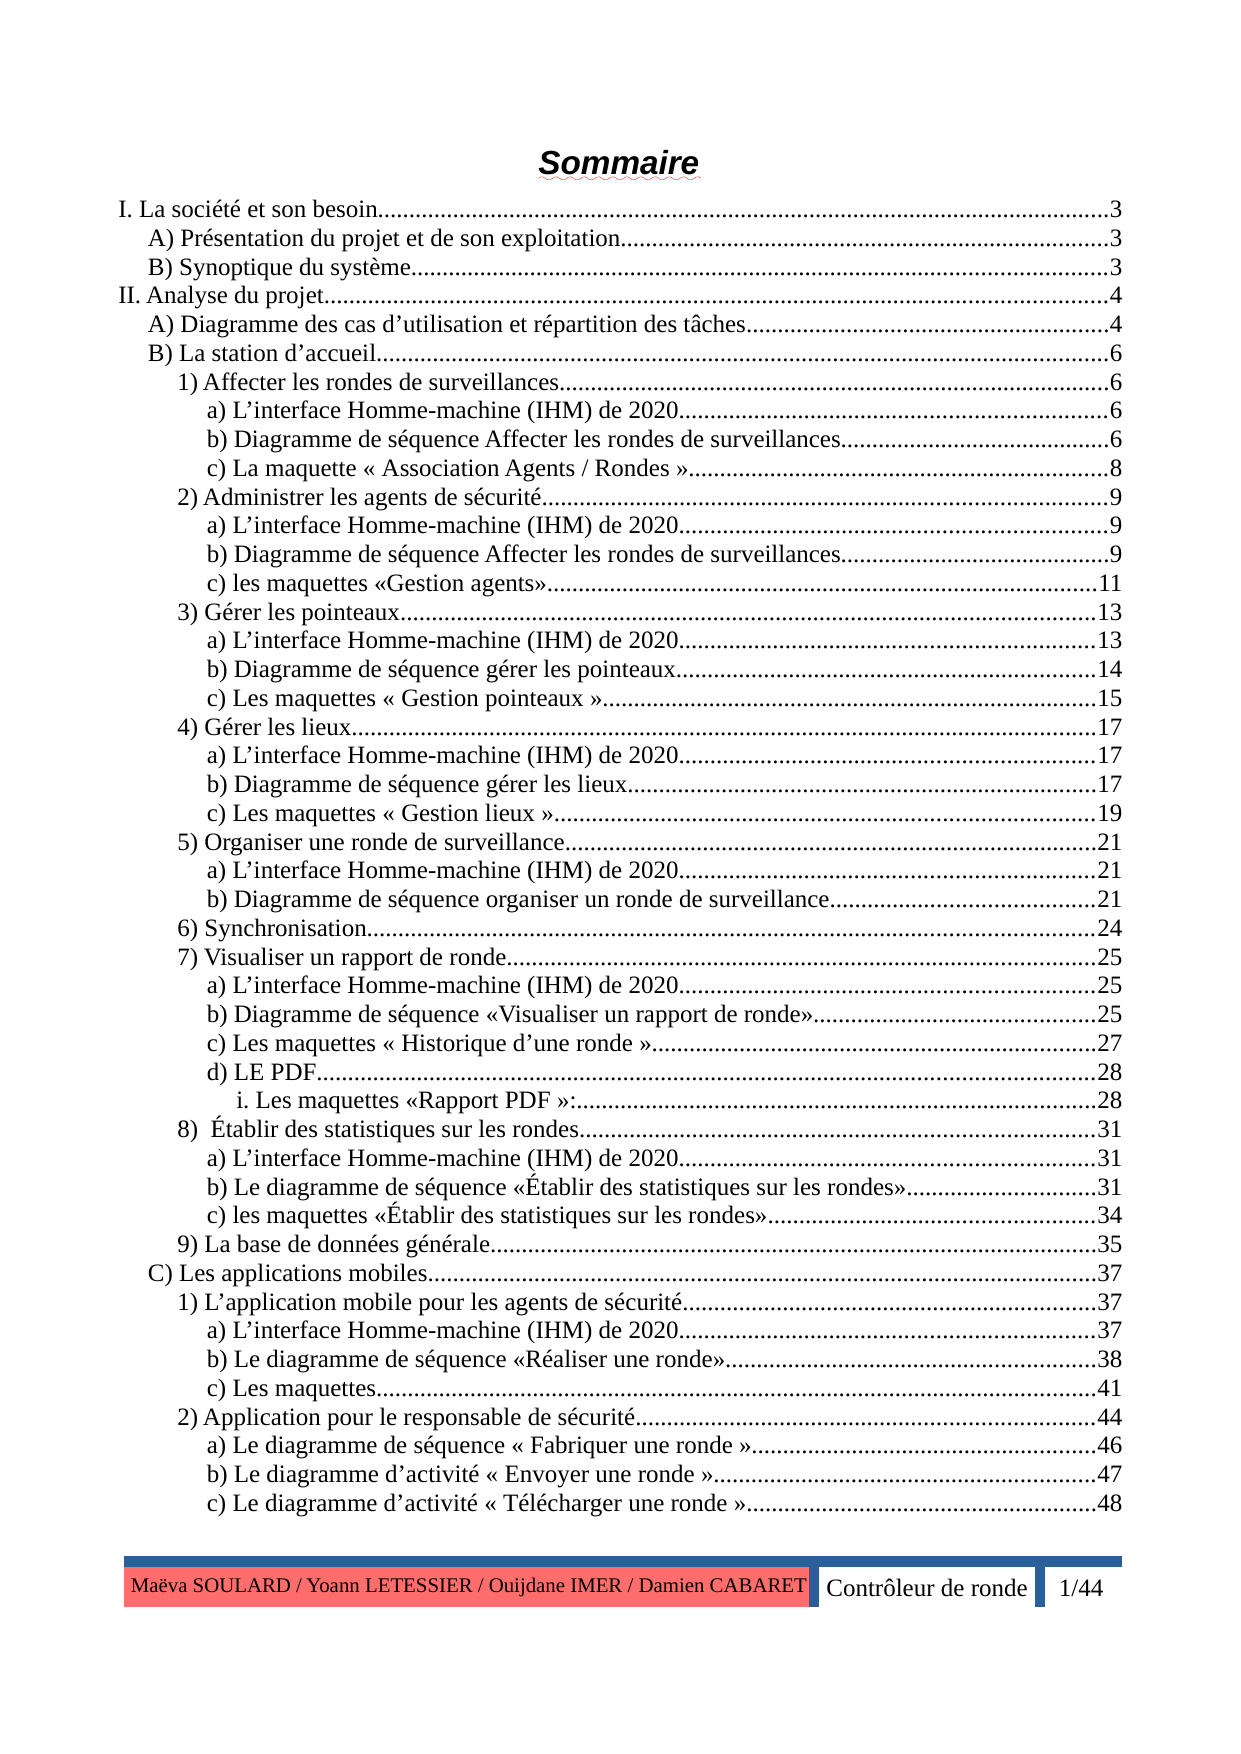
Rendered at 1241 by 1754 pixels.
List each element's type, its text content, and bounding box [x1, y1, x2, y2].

text c) Les maquettes « Gestion lieux » 19 [207, 798, 1122, 827]
text i. Les maquettes «Rapport PDF »: 28 [236, 1085, 1122, 1114]
text 2) Application pour le responsable de sécurité 44 [177, 1402, 1122, 1430]
text c) Les maquettes « Gestion pointeaux » 15 [207, 683, 1122, 712]
text c) Les maquettes « Historique d’une ronde » 27 [207, 1028, 1122, 1057]
text a) L’interface Homme-machine (IHM) de 2020 13 [207, 625, 1122, 654]
text b) Diagramme de séquence «Visualiser un rapport de ronde» 25 [207, 999, 1122, 1028]
text 4) Gérer les lieux 17 [177, 712, 1122, 740]
text 6) Synchronisation 24 [177, 913, 1122, 942]
text II. Analyse du projet 4 [118, 280, 1122, 309]
text 1) Affecter les rondes de surveillances 6 [177, 367, 1122, 395]
text b) Diagramme de séquence gérer les lieux 17 [207, 769, 1122, 798]
text C) Les applications mobiles 37 [148, 1258, 1122, 1287]
text b) Diagramme de séquence gérer les pointeaux 14 [207, 654, 1122, 683]
text A) Diagramme des cas d’utilisation et répartition des tâches 4 [148, 309, 1122, 338]
text c) Le diagramme d’activité « Télécharger une ronde » 48 [207, 1488, 1122, 1517]
text 1) L’application mobile pour les agents de sécurité 37 [177, 1287, 1122, 1315]
text b) Diagramme de séquence Affecter les rondes de surveillances 6 [207, 424, 1122, 453]
text b) Le diagramme de séquence «Réaliser une ronde» 38 [207, 1344, 1122, 1373]
text a) L’interface Homme-machine (IHM) de 2020 25 [207, 970, 1122, 999]
subtitle Sommaire [118, 143, 1122, 182]
text d) LE PDF 28 [207, 1057, 1122, 1085]
text c) les maquettes «Gestion agents» 11 [207, 568, 1122, 597]
text a) L’interface Homme-machine (IHM) de 2020 21 [207, 855, 1122, 884]
text 5) Organiser une ronde de surveillance 21 [177, 827, 1122, 855]
text B) Synoptique du système 3 [148, 252, 1122, 280]
text c) les maquettes «Établir des statistiques sur les rondes» 34 [207, 1200, 1122, 1229]
text 7) Visualiser un rapport de ronde 25 [177, 942, 1122, 970]
text b) Le diagramme de séquence «Établir des statistiques sur les rondes» 31 [207, 1172, 1122, 1200]
text b) Diagramme de séquence organiser un ronde de surveillance 21 [207, 884, 1122, 913]
text 2) Administrer les agents de sécurité 9 [177, 482, 1122, 510]
text a) L’interface Homme-machine (IHM) de 2020 9 [207, 510, 1122, 539]
text c) La maquette « Association Agents / Rondes » 8 [207, 453, 1122, 482]
text B) La station d’accueil 6 [148, 338, 1122, 367]
text a) L’interface Homme-machine (IHM) de 2020 37 [207, 1315, 1122, 1344]
text a) Le diagramme de séquence « Fabriquer une ronde » 46 [207, 1430, 1122, 1459]
text 8) Établir des statistiques sur les rondes 31 [177, 1114, 1122, 1143]
text 3) Gérer les pointeaux 13 [177, 597, 1122, 625]
text A) Présentation du projet et de son exploitation 3 [148, 223, 1122, 252]
text c) Les maquettes 41 [207, 1373, 1122, 1402]
text a) L’interface Homme-machine (IHM) de 2020 6 [207, 395, 1122, 424]
text I. La société et son besoin 3 [118, 194, 1122, 223]
text b) Le diagramme d’activité « Envoyer une ronde » 47 [207, 1459, 1122, 1488]
text b) Diagramme de séquence Affecter les rondes de surveillances 9 [207, 539, 1122, 568]
text a) L’interface Homme-machine (IHM) de 2020 17 [207, 740, 1122, 769]
text 9) La base de données générale 35 [177, 1229, 1122, 1258]
text a) L’interface Homme-machine (IHM) de 2020 31 [207, 1143, 1122, 1172]
